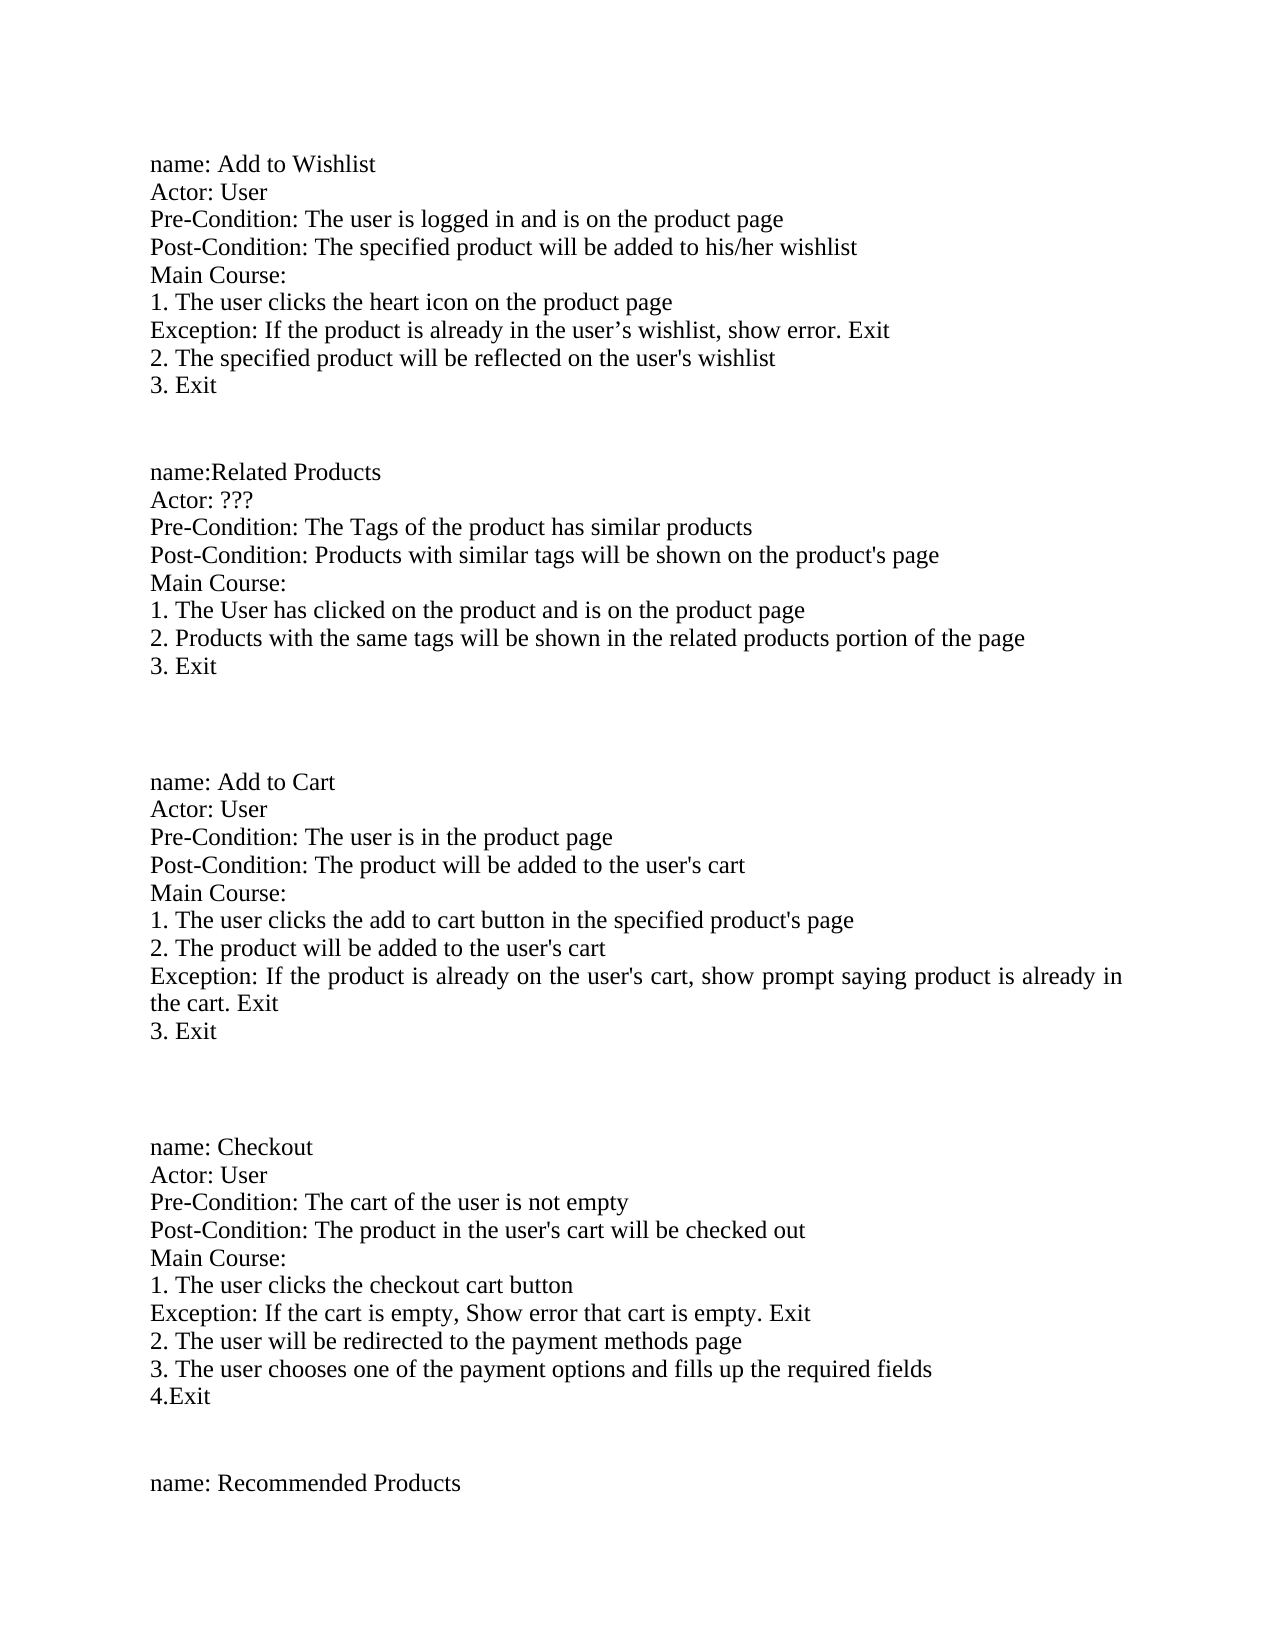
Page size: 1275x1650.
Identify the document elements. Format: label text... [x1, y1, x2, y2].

text name: Recommended Products [150, 1469, 1125, 1497]
text 1. The user clicks the heart icon on the product page [150, 288, 1125, 316]
text Main Course: [150, 879, 1125, 906]
text Exception: If the product is already in the user’s wishlist, show error. Exit [150, 316, 1125, 344]
text name: Add to Cart [150, 768, 1125, 796]
text 2. The user will be redirected to the payment methods page [150, 1327, 1125, 1355]
text Post-Condition: Products with similar tags will be shown on the product's page [150, 541, 1125, 569]
text name: Add to Wishlist [150, 150, 1125, 178]
text 3. Exit [150, 1017, 1125, 1045]
text Pre-Condition: The Tags of the product has similar products [150, 513, 1125, 541]
text Post-Condition: The product will be added to the user's cart [150, 851, 1125, 879]
text Pre-Condition: The user is logged in and is on the product page [150, 205, 1125, 233]
text name: Checkout [150, 1133, 1125, 1161]
text Post-Condition: The product in the user's cart will be checked out [150, 1216, 1125, 1244]
text 3. Exit [150, 372, 1125, 399]
text 1. The user clicks the checkout cart button [150, 1272, 1125, 1299]
text Main Course: [150, 569, 1125, 597]
text 1. The User has clicked on the product and is on the product page [150, 597, 1125, 624]
text 2. The specified product will be reflected on the user's wishlist [150, 344, 1125, 372]
text 2. The product will be added to the user's cart [150, 934, 1125, 962]
text 3. Exit [150, 652, 1125, 680]
text Main Course: [150, 261, 1125, 288]
text name:Related Products [150, 458, 1125, 486]
text 4.Exit [150, 1382, 1125, 1410]
text Actor: ??? [150, 486, 1125, 513]
text Exception: If the product is already on the user's cart, show prompt saying product is already in the cart. Exit [150, 962, 1125, 1017]
text 1. The user clicks the add to cart button in the specified product's page [150, 906, 1125, 934]
text 2. Products with the same tags will be shown in the related products portion of the page [150, 624, 1125, 652]
text 3. The user chooses one of the payment options and fills up the required fields [150, 1355, 1125, 1382]
text Actor: User [150, 1161, 1125, 1188]
text Post-Condition: The specified product will be added to his/her wishlist [150, 233, 1125, 261]
text Actor: User [150, 796, 1125, 823]
text Main Course: [150, 1244, 1125, 1272]
text Actor: User [150, 178, 1125, 205]
text Exception: If the cart is empty, Show error that cart is empty. Exit [150, 1299, 1125, 1327]
text Pre-Condition: The user is in the product page [150, 823, 1125, 851]
text Pre-Condition: The cart of the user is not empty [150, 1188, 1125, 1216]
